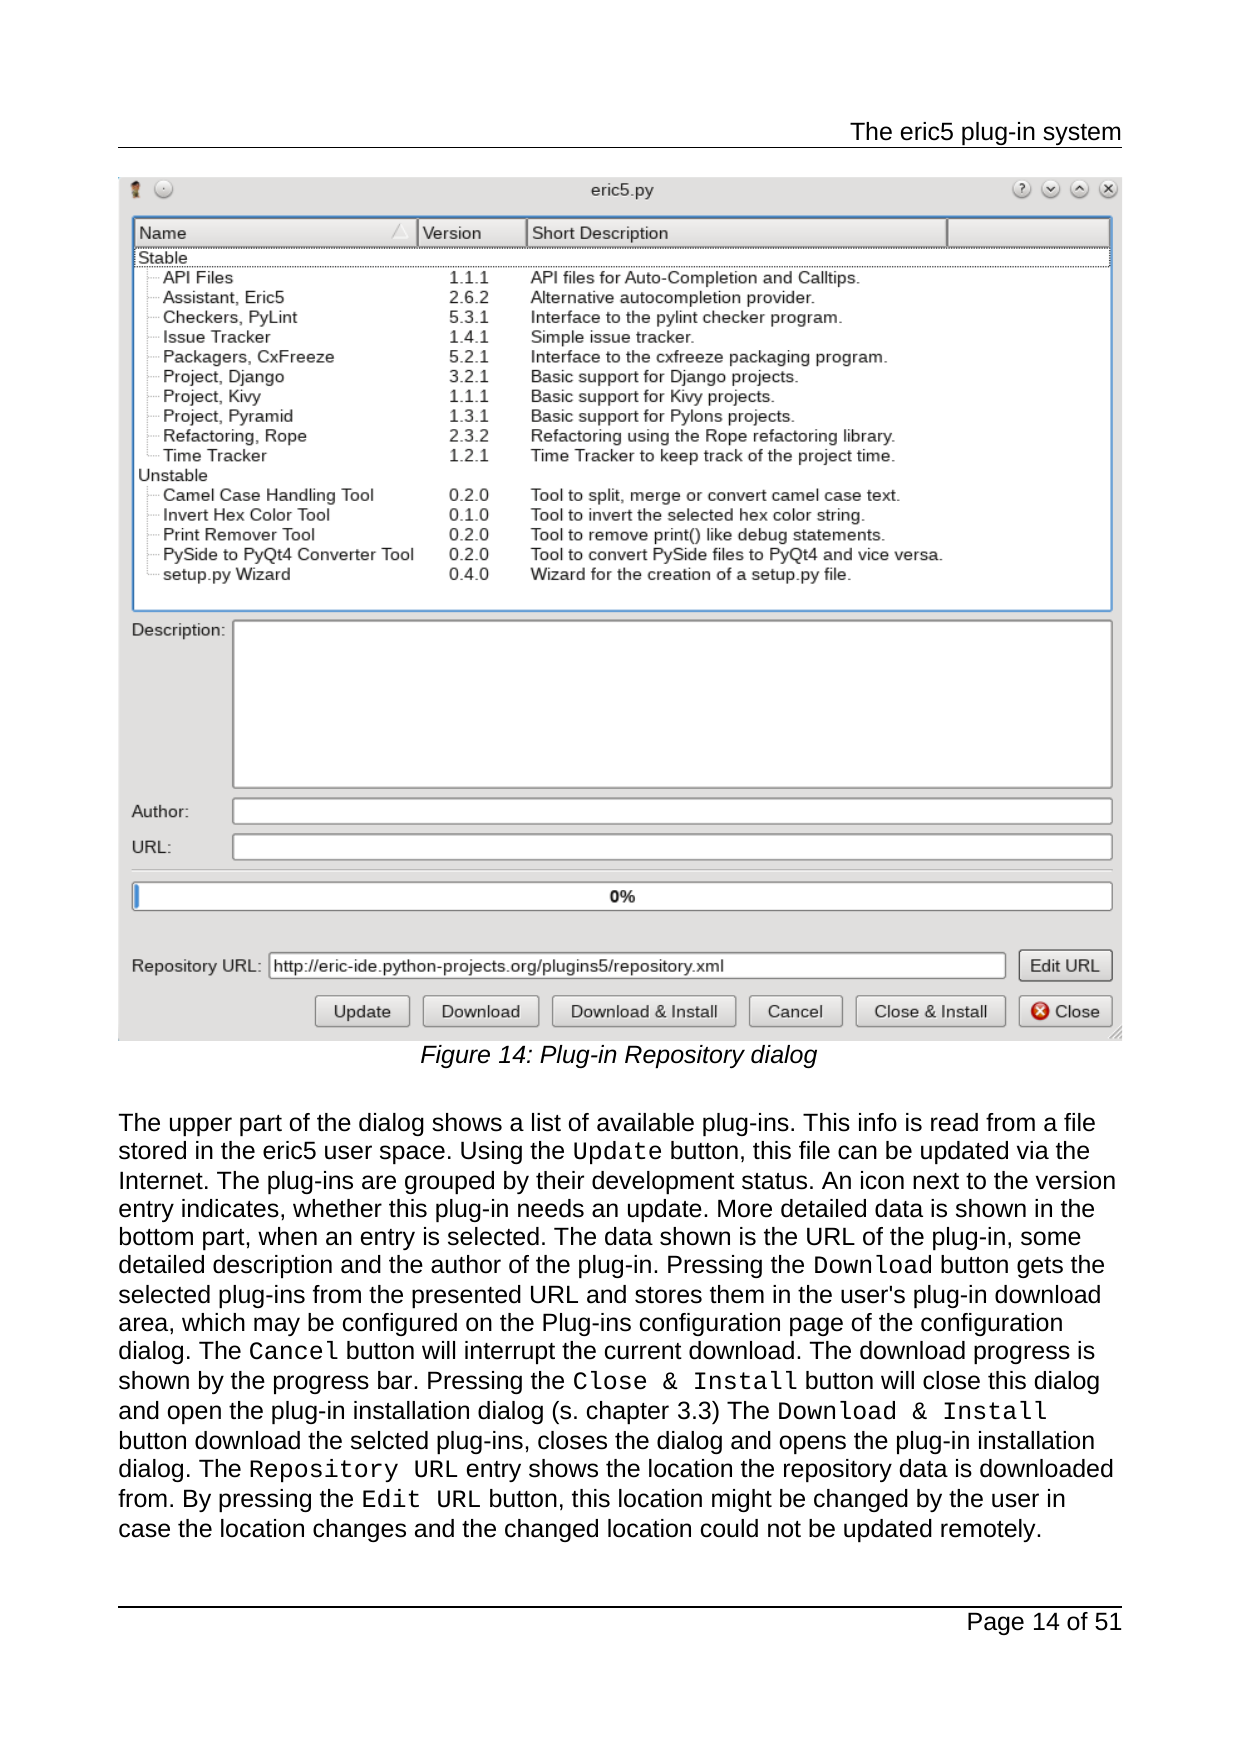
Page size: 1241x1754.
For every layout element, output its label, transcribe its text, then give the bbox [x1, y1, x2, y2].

text The upper part of the dialog shows a list of available plug-ins. This info is read from a file stored in the eric5 user space. Using the Update button, this file can be updated via the Internet. The plug-ins are grouped by their development status. An icon next to the version entry indicates, whether this plug-in needs an update. More detailed data is shown in the bottom part, when an entry is selected. The data shown is the URL of the plug-in, some detailed description and the author of the plug-in. Pressing the Download button gets the selected plug-ins from the presented URL and stores them in the user's plug-in download area, which may be configured on the Plug-ins configuration page of the configuration dialog. The Cancel button will interrupt the current download. The download progress is shown by the progress bar. Pressing the Close & Install button will close this dialog and open the plug-in installation dialog (s. chapter 3.3) The Download & Install button download the selcted plug-ins, closes the dialog and opens the plug-in installation dialog. The Repository URL entry shows the location the repository data is downloaded from. By pressing the Edit URL button, this location might be changed by the user in case the location changes and the changed location could not be updated remotely. [118, 1109, 1122, 1543]
picture [118, 177, 1123, 1041]
text Figure 14: Plug-in Repository dialog [118, 1041, 1122, 1069]
